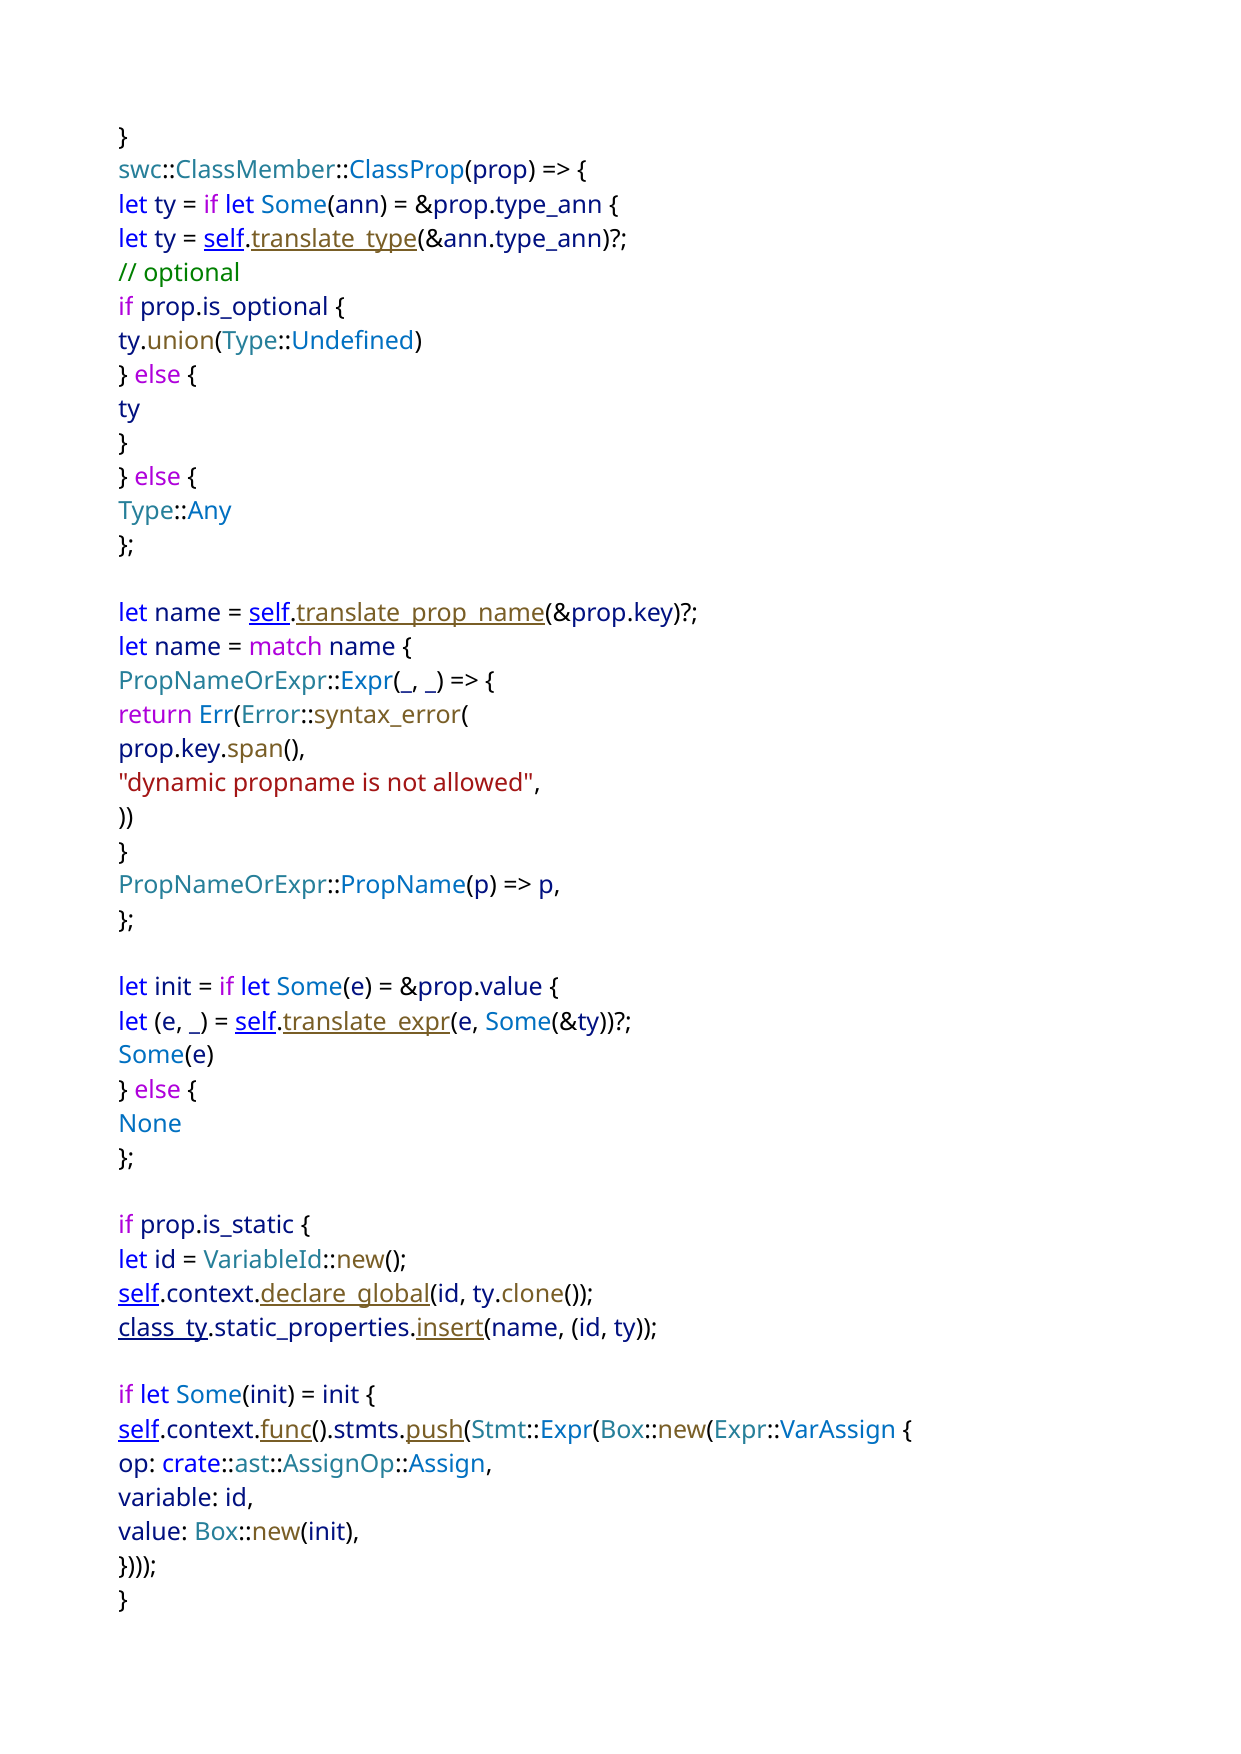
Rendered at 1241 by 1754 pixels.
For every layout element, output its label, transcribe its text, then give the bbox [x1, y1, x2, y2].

text prop.key.span(), [118, 731, 1122, 765]
text let id = VariableId::new(); [118, 1241, 1122, 1275]
text op: crate::ast::AssignOp::Assign, [118, 1445, 1122, 1479]
text ty [118, 391, 1122, 425]
text )) [118, 799, 1122, 833]
text Some(e) [118, 1037, 1122, 1071]
text None [118, 1105, 1122, 1139]
text value: Box::new(init), [118, 1513, 1122, 1547]
text let name = match name { [118, 629, 1122, 663]
text if prop.is_static { [118, 1207, 1122, 1241]
text variable: id, [118, 1479, 1122, 1513]
text Type::Any [118, 493, 1122, 527]
text let ty = self.translate_type(&ann.type_ann)?; [118, 220, 1122, 254]
text if prop.is_optional { [118, 288, 1122, 322]
text let ty = if let Some(ann) = &prop.type_ann { [118, 186, 1122, 220]
text class_ty.static_properties.insert(name, (id, ty)); [118, 1309, 1122, 1343]
text // optional [118, 254, 1122, 288]
text } [118, 833, 1122, 867]
text ty.union(Type::Undefined) [118, 322, 1122, 357]
text } [118, 118, 1122, 152]
text } else { [118, 1071, 1122, 1105]
text }))); [118, 1547, 1122, 1582]
text self.context.func().stmts.push(Stmt::Expr(Box::new(Expr::VarAssign { [118, 1411, 1122, 1445]
text }; [118, 901, 1122, 935]
text return Err(Error::syntax_error( [118, 697, 1122, 731]
text self.context.declare_global(id, ty.clone()); [118, 1275, 1122, 1309]
text } [118, 425, 1122, 459]
text swc::ClassMember::ClassProp(prop) => { [118, 152, 1122, 186]
text let (e, _) = self.translate_expr(e, Some(&ty))?; [118, 1003, 1122, 1037]
text PropNameOrExpr::PropName(p) => p, [118, 867, 1122, 901]
text let init = if let Some(e) = &prop.value { [118, 969, 1122, 1003]
text } else { [118, 459, 1122, 493]
text if let Some(init) = init { [118, 1377, 1122, 1411]
text } else { [118, 357, 1122, 391]
text }; [118, 527, 1122, 561]
text let name = self.translate_prop_name(&prop.key)?; [118, 595, 1122, 629]
text "dynamic propname is not allowed", [118, 765, 1122, 799]
text PropNameOrExpr::Expr(_, _) => { [118, 663, 1122, 697]
text } [118, 1582, 1122, 1616]
text }; [118, 1139, 1122, 1173]
